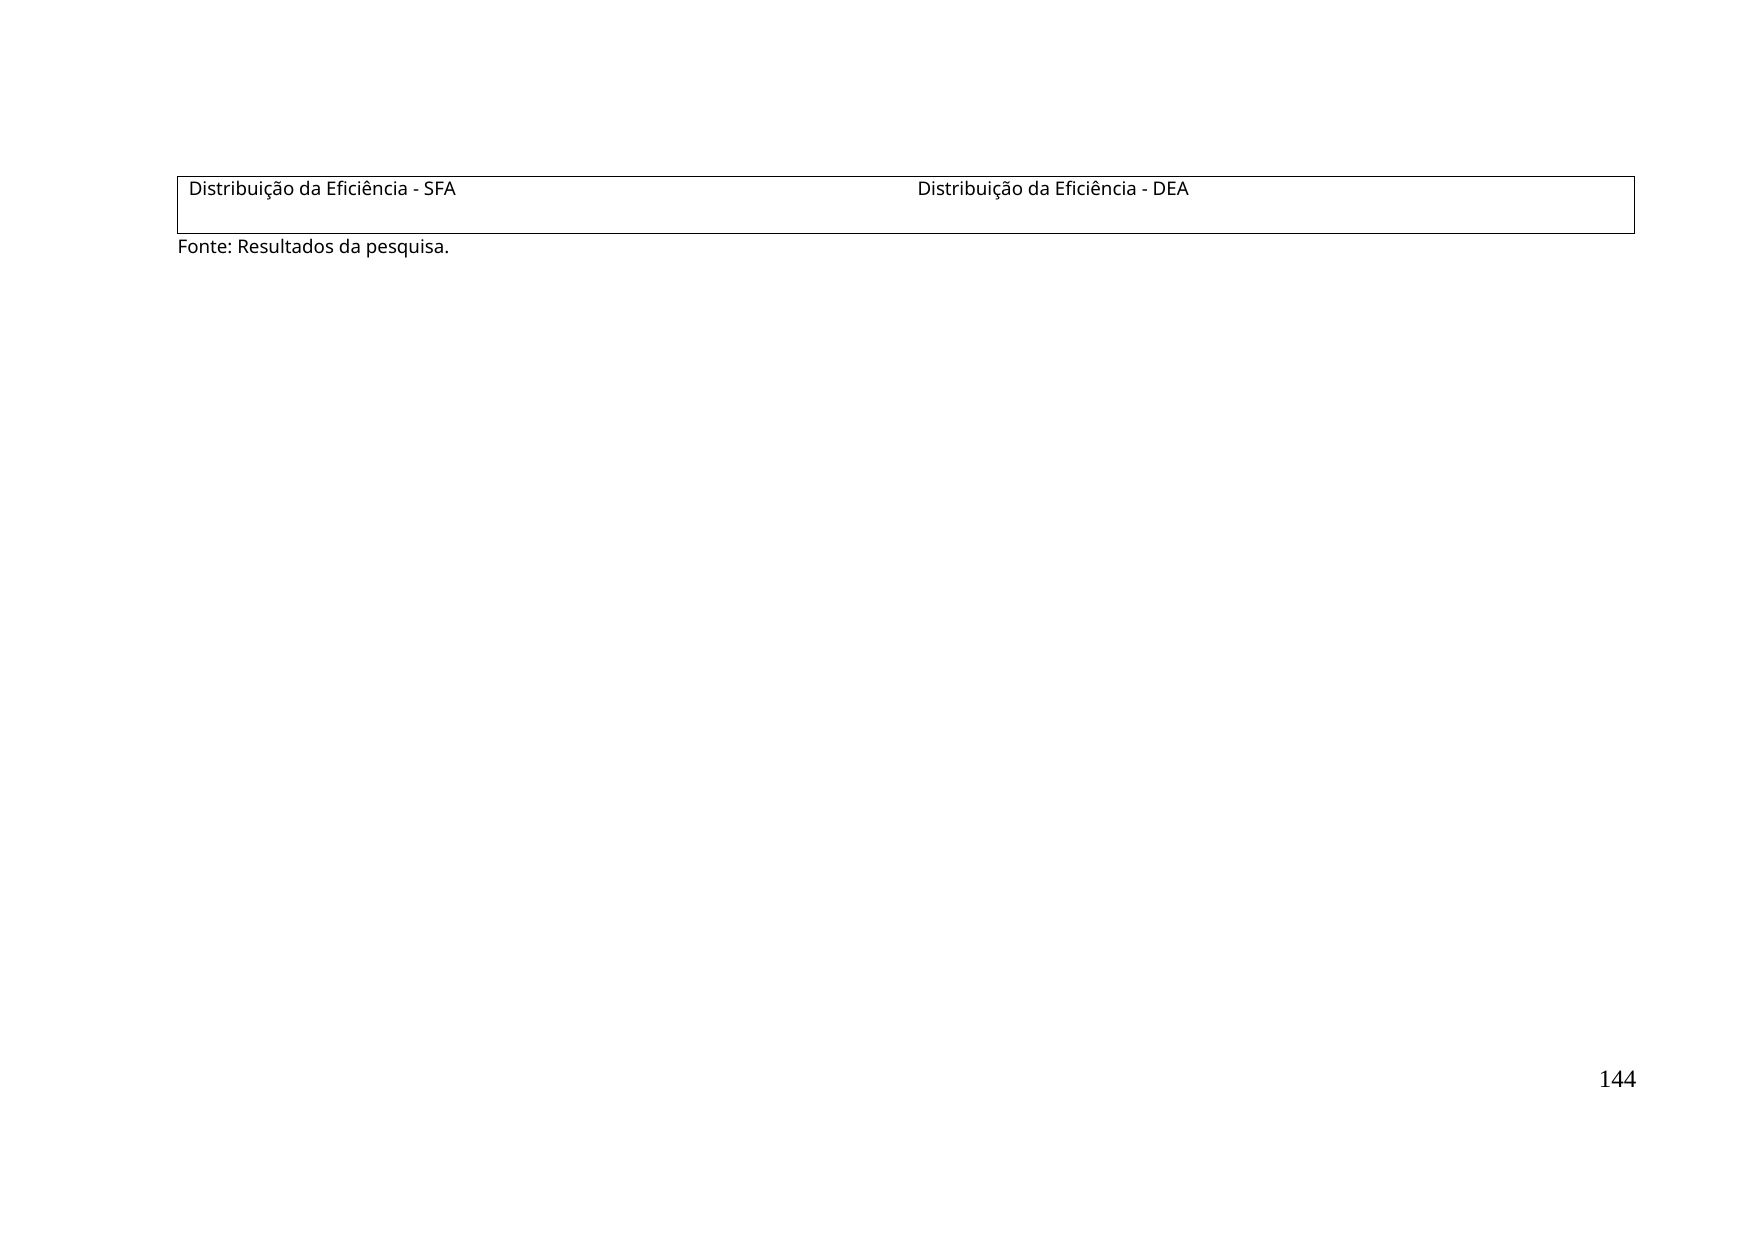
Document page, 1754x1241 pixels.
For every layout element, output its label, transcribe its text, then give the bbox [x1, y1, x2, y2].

table_cell Distribuição da Eficiência - DEA [906, 177, 1634, 233]
text Fonte: Resultados da pesquisa. [177, 234, 1636, 259]
table_cell Distribuição da Eficiência - SFA [178, 177, 906, 233]
